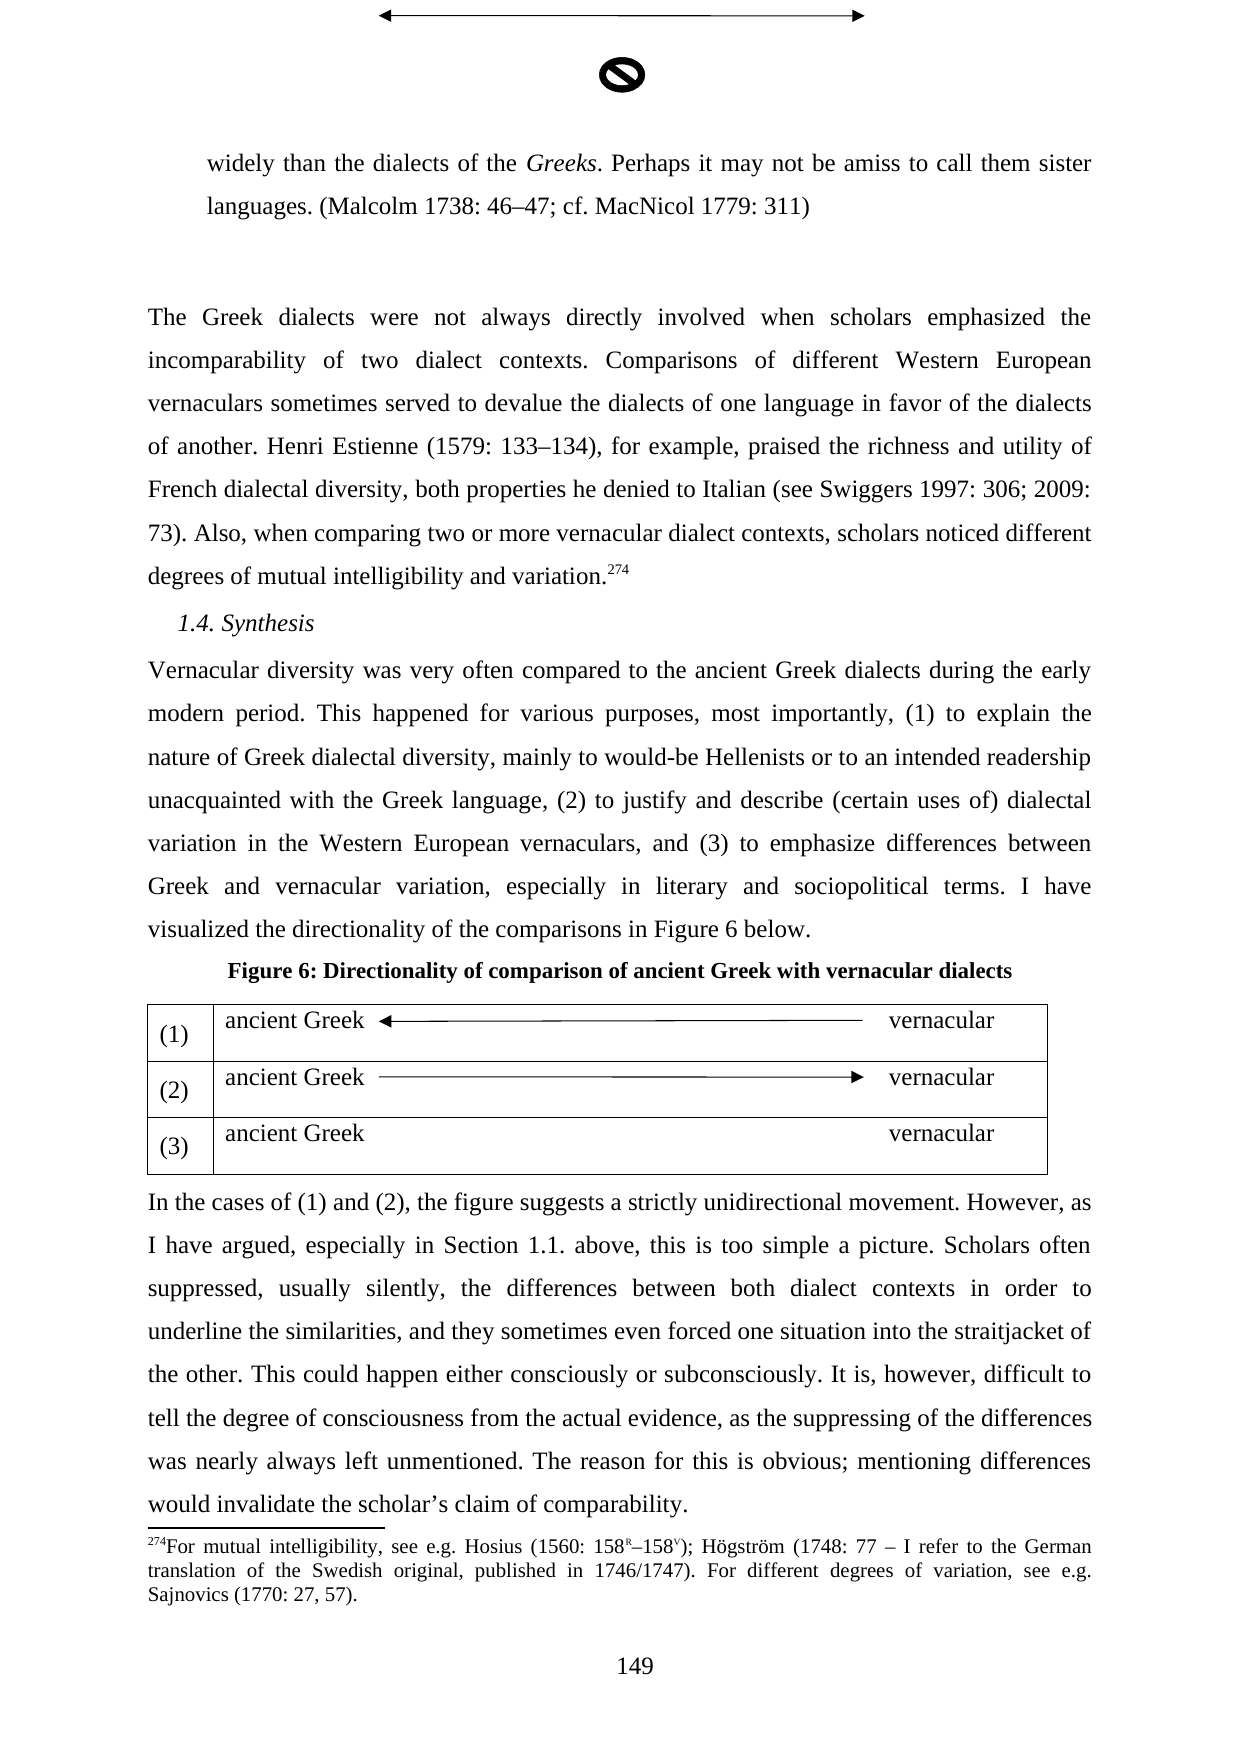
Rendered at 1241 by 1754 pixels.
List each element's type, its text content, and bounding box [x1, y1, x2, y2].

table_cell (3) [148, 1118, 213, 1173]
table_header ancient Greek vernacular [214, 1005, 1047, 1061]
text Vernacular diversity was very often compared to the ancient Greek dialects during the early modern period. This happened for various purposes, most importantly, (1) to explain the nature of Greek dialectal diversity, mainly to would-be Hellenists or to an intended readership unacquainted with the Greek language, (2) to justify and describe (certain uses of) dialectal variation in the Western European vernaculars, and (3) to emphasize differences between Greek and vernacular variation, especially in literary and sociopolitical terms. I have visualized the directionality of the comparisons in Figure 6 below. [148, 655, 1093, 943]
table_cell ancient Greek vernacular [214, 1062, 1047, 1117]
text The Greek dialects were not always directly involved when scholars emphasized the incomparability of two dialect contexts. Comparisons of different Western European vernaculars sometimes served to devalue the dialects of one language in favor of the dialects of another. Henri Estienne (1579: 133–134), for example, praised the richness and utility of French dialectal diversity, both properties he denied to Italian (see Swiggers 1997: 306; 2009: 73). Also, when comparing two or more vernacular dialect contexts, scholars noticed different degrees of mutual intelligibility and variation. [148, 302, 1093, 589]
subtitle Synthesis [177, 608, 1093, 637]
table_cell ancient Greek vernacular [214, 1118, 1047, 1173]
text widely than the dialects of the Greeks. Perhaps it may not be amiss to call them sister languages. (Malcolm 1738: 46–47; cf. MacNicol 1779: 311) [207, 148, 1093, 219]
text For mutual intelligibility, see e.g. Hosius (1560: 158r–158v); Högström (1748: 77 – I refer to the German translation of the Swedish original, published in 1746/1747). For different degrees of variation, see e.g. Sajnovics (1770: 27, 57). [148, 1534, 1093, 1606]
text In the cases of (1) and (2), the figure suggests a strictly unidirectional movement. However, as I have argued, especially in Section 1.1. above, this is too simple a picture. Scholars often suppressed, usually silently, the differences between both dialect contexts in order to underline the similarities, and they sometimes even forced one situation into the straitjacket of the other. This could happen either consciously or subconsciously. It is, however, difficult to tell the degree of consciousness from the actual evidence, as the suppressing of the differences was nearly always left unmentioned. The reason for this is obvious; mentioning differences would invalidate the scholar’s claim of comparability. [148, 1187, 1093, 1518]
text Figure 6: Directionality of comparison of ancient Greek with vernacular dialects [148, 957, 1093, 983]
table_header (1) [148, 1005, 213, 1061]
table_cell (2) [148, 1062, 213, 1117]
